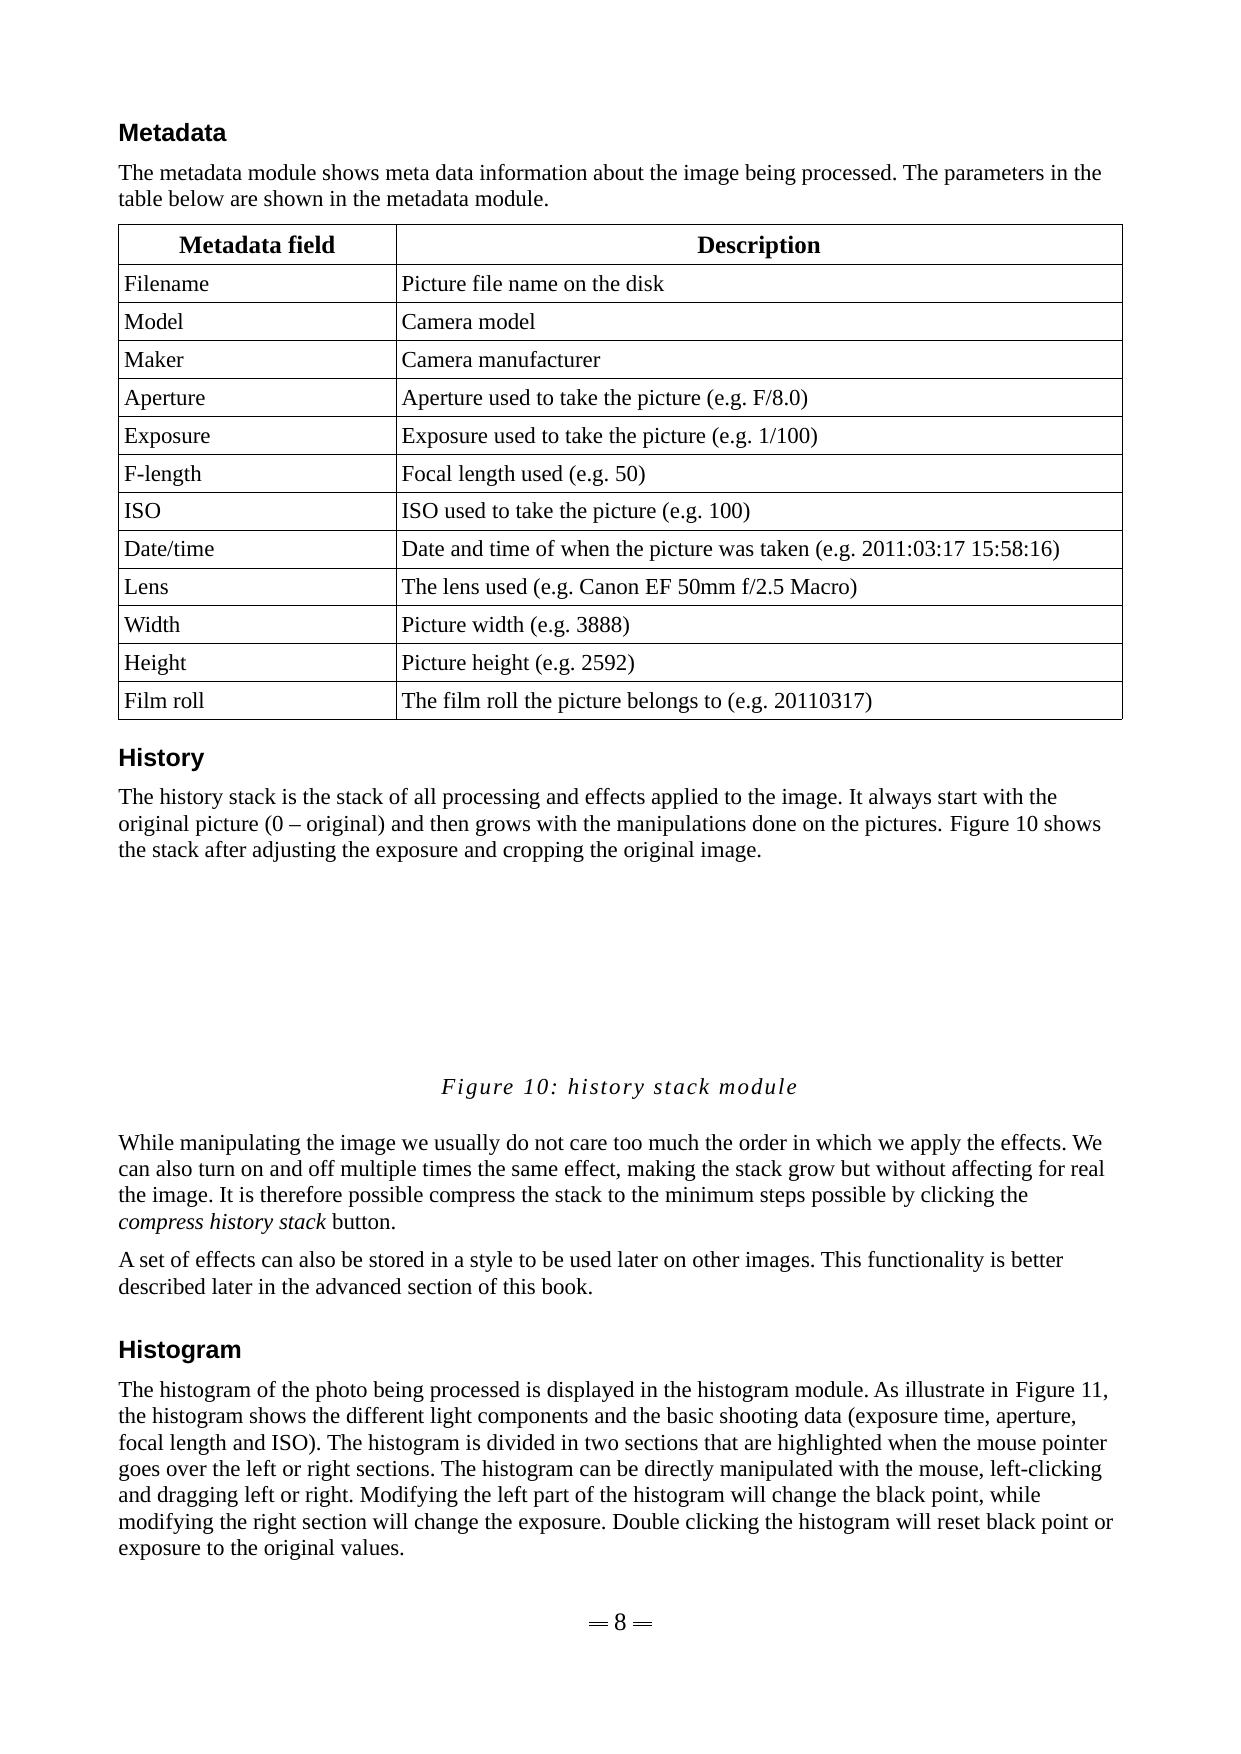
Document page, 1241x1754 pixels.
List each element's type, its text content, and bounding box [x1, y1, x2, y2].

table_cell Lens [119, 569, 396, 605]
table_cell Width [119, 606, 396, 643]
text The histogram of the photo being processed is displayed in the histogram module. As illustrate in Figure 11, the histogram shows the different light components and the basic shooting data (exposure time, aperture, focal length and ISO). The histogram is divided in two sections that are highlighted when the mouse pointer goes over the left or right sections. The histogram can be directly manipulated with the mouse, left-clicking and dragging left or right. Modifying the left part of the histogram will change the black point, while modifying the right section will change the exposure. Double clicking the histogram will reset black point or exposure to the original values. [118, 1376, 1122, 1560]
text A set of effects can also be stored in a style to be used later on other images. This functionality is better described later in the advanced section of this book. [118, 1247, 1122, 1299]
text The history stack is the stack of all processing and effects applied to the image. It always start with the original picture (0 – original) and then grows with the manipulations done on the pictures. Figure 10 shows the stack after adjusting the exposure and cropping the original image. [118, 783, 1122, 862]
table_cell The film roll the picture belongs to (e.g. 20110317) [397, 682, 1122, 719]
table_cell Maker [119, 341, 396, 378]
table_cell Aperture used to take the picture (e.g. F/8.0) [397, 379, 1122, 416]
table_cell Exposure used to take the picture (e.g. 1/100) [397, 417, 1122, 454]
table_cell F-length [119, 455, 396, 492]
table_cell The lens used (e.g. Canon EF 50mm f/2.5 Macro) [397, 569, 1122, 605]
table_cell Exposure [119, 417, 396, 454]
table_cell Film roll [119, 682, 396, 719]
table_cell Date and time of when the picture was taken (e.g. 2011:03:17 15:58:16) [397, 531, 1122, 567]
table_cell Focal length used (e.g. 50) [397, 455, 1122, 492]
table_cell Height [119, 644, 396, 681]
table_cell Picture height (e.g. 2592) [397, 644, 1122, 681]
subtitle Histogram [118, 1335, 1122, 1364]
table_cell ISO used to take the picture (e.g. 100) [397, 493, 1122, 529]
text While manipulating the image we usually do not care too much the order in which we apply the effects. We can also turn on and off multiple times the same effect, making the stack grow but without affecting for real the image. It is therefore possible compress the stack to the minimum steps possible by clicking the compress history stack button. [118, 875, 1122, 1234]
text Figure 10: history stack module [425, 901, 815, 1099]
subtitle Metadata [118, 118, 1122, 147]
table_cell Camera model [397, 303, 1122, 340]
subtitle History [118, 743, 1122, 772]
table_cell Camera manufacturer [397, 341, 1122, 378]
table_header Description [397, 225, 1122, 264]
text The metadata module shows meta data information about the image being processed. The parameters in the table below are shown in the metadata module. [118, 159, 1122, 211]
table_header Metadata field [119, 225, 396, 264]
table_cell Picture file name on the disk [397, 265, 1122, 302]
table_cell Picture width (e.g. 3888) [397, 606, 1122, 643]
table_cell Model [119, 303, 396, 340]
table_cell Filename [119, 265, 396, 302]
table_cell Date/time [119, 531, 396, 567]
table_cell Aperture [119, 379, 396, 416]
table_cell ISO [119, 493, 396, 529]
